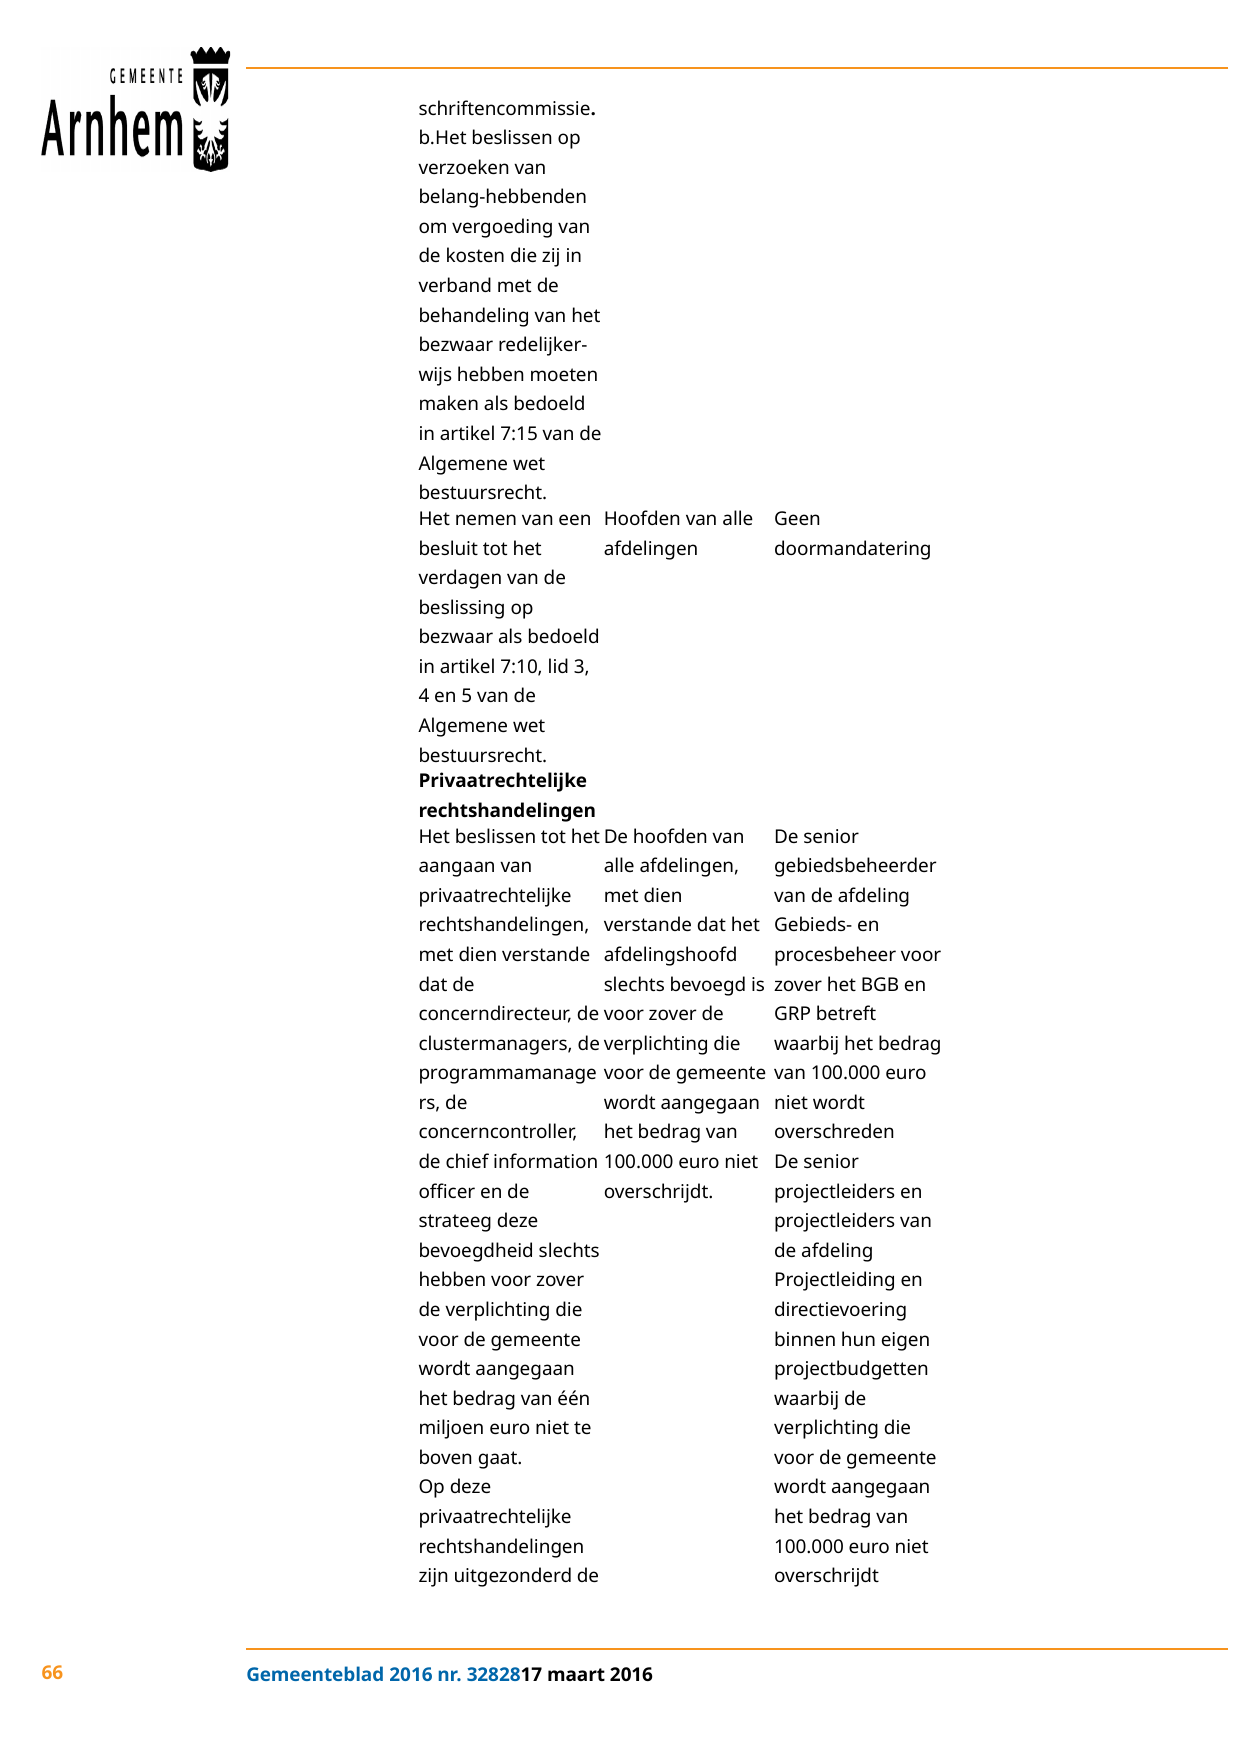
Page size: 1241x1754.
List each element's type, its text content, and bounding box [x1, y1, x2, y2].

table_cell [248, 768, 418, 823]
table_cell Geen doormandatering [774, 505, 944, 767]
table_cell [944, 505, 1152, 767]
table_cell Hoofden van alle afdelingen [604, 505, 774, 767]
table_cell schriftencommissie. b.Het beslissen op verzoeken van belang-hebbenden om vergoeding van de kosten die zij in verband met de behandeling van het bezwaar redelijker-wijs hebben moeten maken als bedoeld in artikel 7:15 van de Algemene wet bestuursrecht. [418, 95, 603, 505]
table_cell [248, 505, 418, 767]
table_cell [248, 823, 418, 1588]
table_cell [774, 768, 944, 823]
table_cell [604, 768, 774, 823]
table_cell [604, 95, 774, 505]
table_cell [944, 823, 1152, 1588]
table_cell De senior gebiedsbeheerder van de afdeling Gebieds- en procesbeheer voor zover het BGB en GRP betreft waarbij het bedrag van 100.000 euro niet wordt overschreden De senior projectleiders en projectleiders van de afdeling Projectleiding en directievoering binnen hun eigen projectbudgetten waarbij de verplichting die voor de gemeente wordt aangegaan het bedrag van 100.000 euro niet overschrijdt [774, 823, 944, 1588]
picture [41, 47, 231, 172]
table_cell [248, 95, 418, 505]
table_cell De hoofden van alle afdelingen, met dien verstande dat het afdelingshoofd slechts bevoegd is voor zover de verplichting die voor de gemeente wordt aangegaan het bedrag van 100.000 euro niet overschrijdt. [604, 823, 774, 1588]
table_cell Het nemen van een besluit tot het verdagen van de beslissing op bezwaar als bedoeld in artikel 7:10, lid 3, 4 en 5 van de Algemene wet bestuursrecht. [418, 505, 603, 767]
table_cell Privaatrechtelijke rechtshandelingen [418, 768, 603, 823]
table_cell Het beslissen tot het aangaan van privaatrechtelijke rechtshandelingen, met dien verstande dat de concerndirecteur, de clustermanagers, de programmamanagers, de concerncontroller, de chief information officer en de strateeg deze bevoegdheid slechts hebben voor zover de verplichting die voor de gemeente wordt aangegaan het bedrag van één miljoen euro niet te boven gaat. Op deze privaatrechtelijke rechtshandelingen zijn uitgezonderd de [418, 823, 603, 1588]
table_cell [944, 95, 1152, 505]
table_cell [944, 768, 1152, 823]
table_cell [774, 95, 944, 505]
